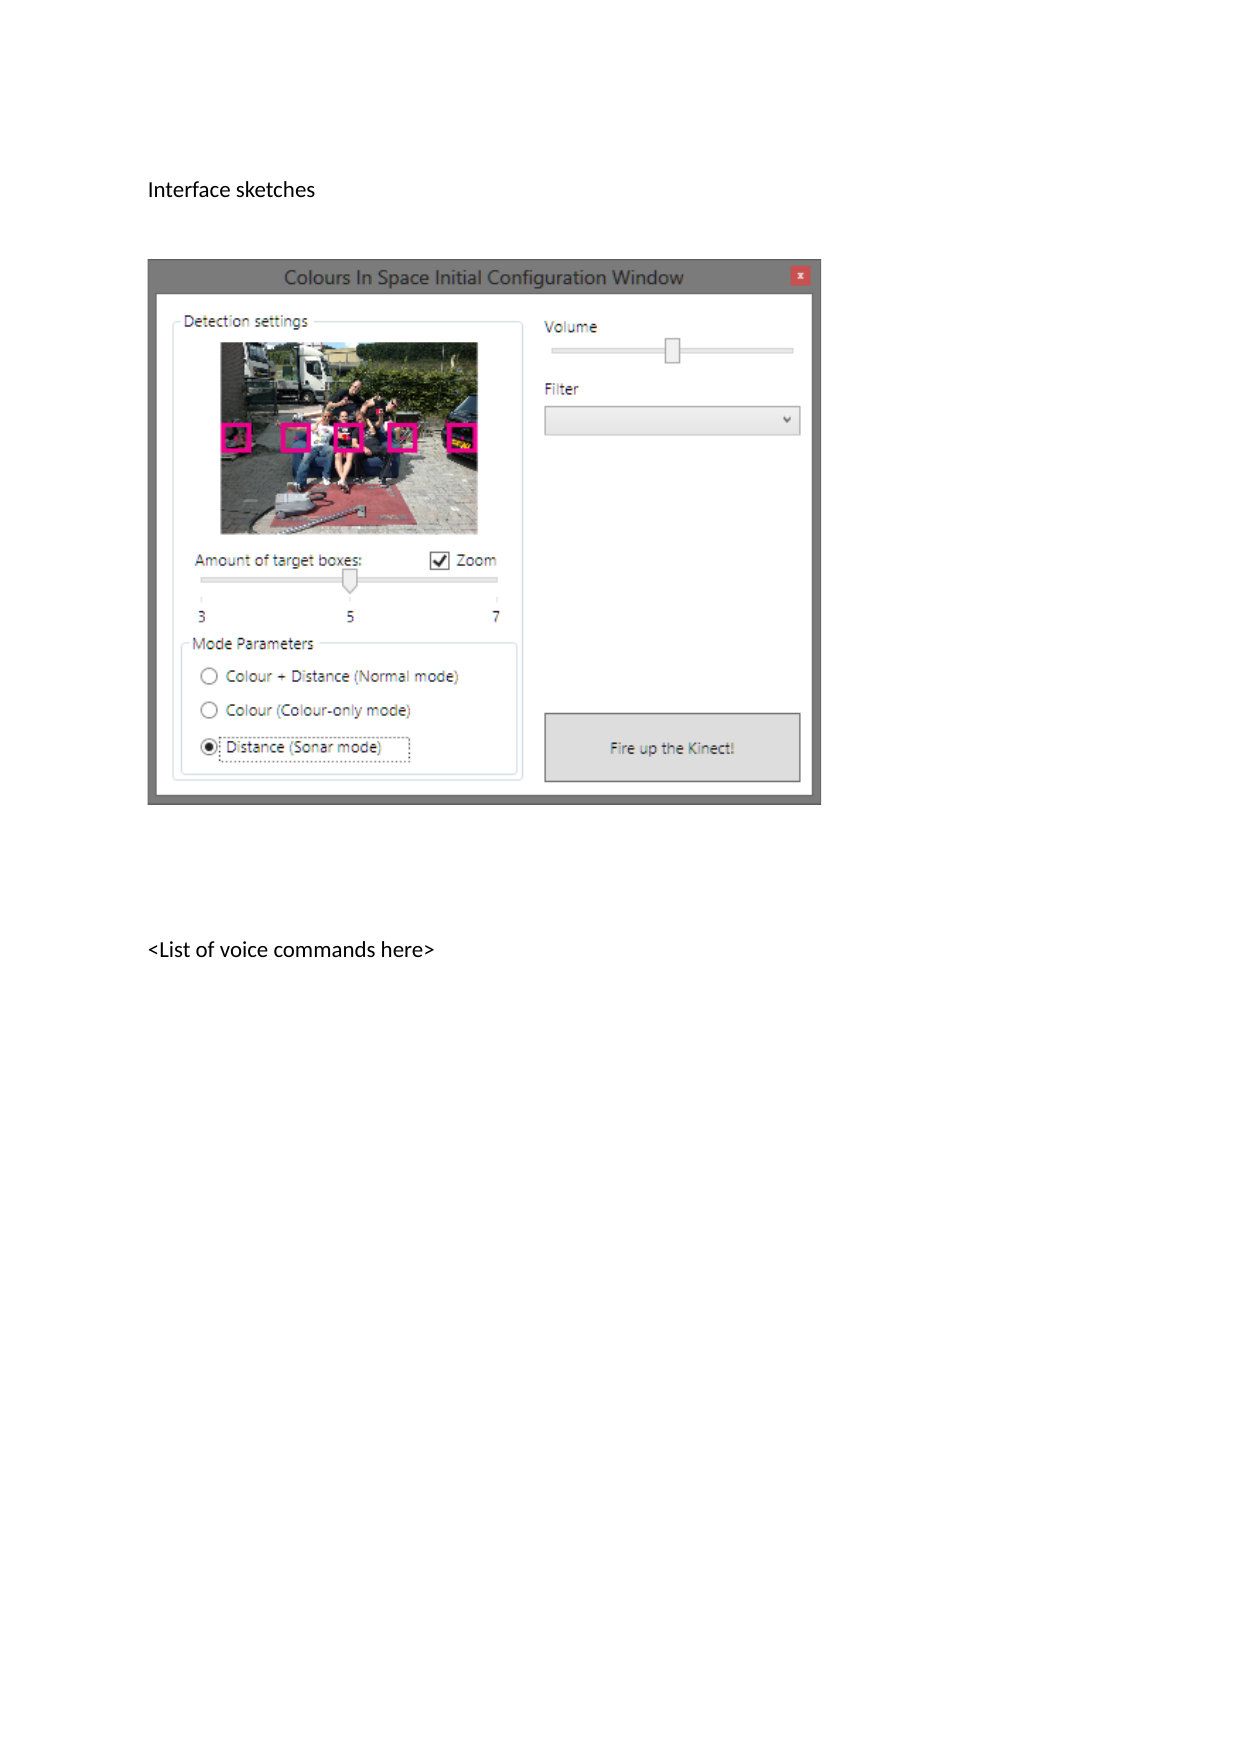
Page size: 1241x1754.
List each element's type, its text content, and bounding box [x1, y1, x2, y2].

text <List of voice commands here> [148, 935, 1093, 963]
text Interface sketches [148, 176, 1093, 204]
